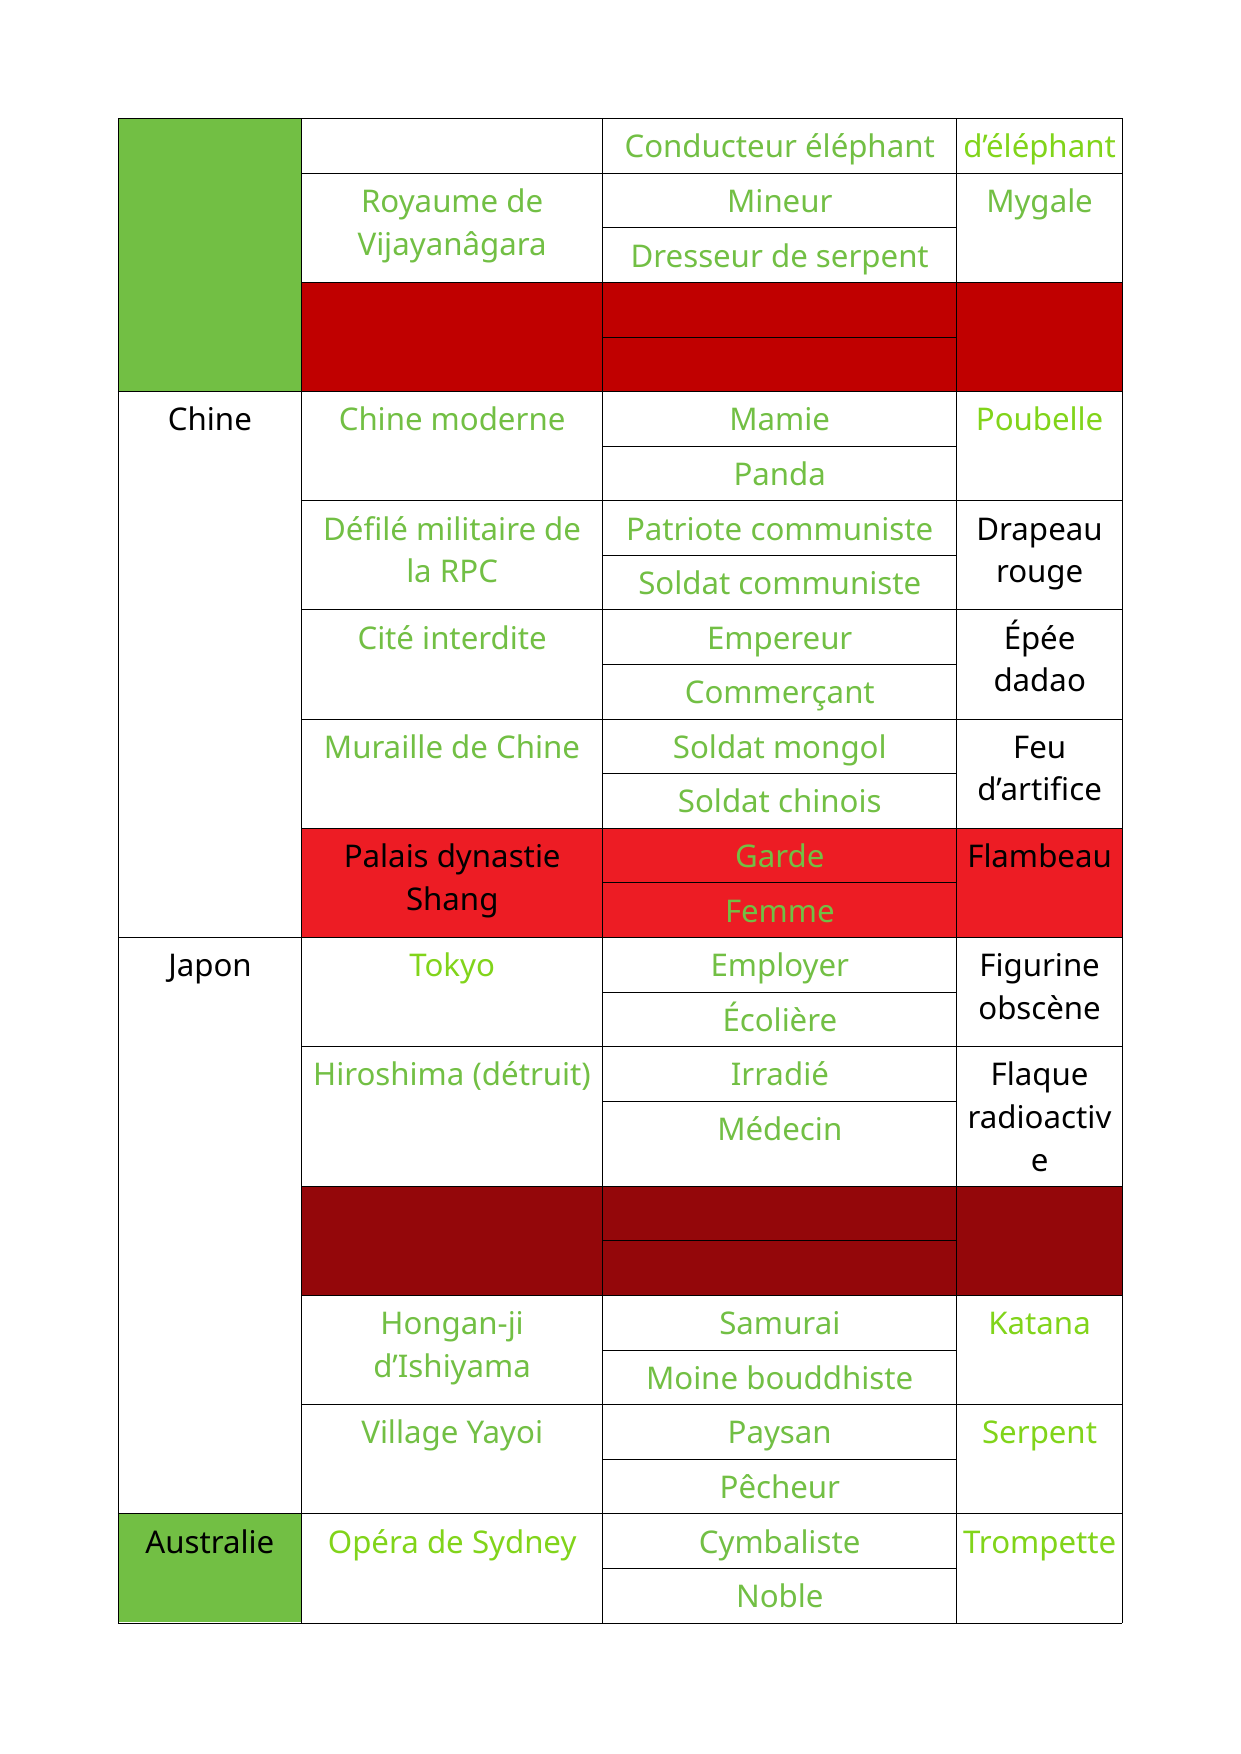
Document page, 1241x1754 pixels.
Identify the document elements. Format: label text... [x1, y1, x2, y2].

table_cell Chine moderne [302, 392, 602, 500]
table_cell Australie [119, 1514, 301, 1622]
table_cell Patriote communiste [603, 501, 956, 555]
table_cell [603, 283, 956, 336]
table_cell Flambeau [957, 829, 1122, 937]
table_cell Flaque radioactive [957, 1047, 1122, 1186]
table_cell Figurine obscène [957, 938, 1122, 1046]
table_cell Garde [603, 829, 956, 882]
table_cell [302, 119, 602, 173]
table_cell Panda [603, 447, 956, 500]
table_cell Cité interdite [302, 610, 602, 718]
table_cell Soldat mongol [603, 720, 956, 773]
table_cell Employer [603, 938, 956, 991]
table_cell Cymbaliste [603, 1514, 956, 1568]
table_cell Muraille de Chine [302, 720, 602, 828]
table_cell [603, 338, 956, 391]
table_cell Pêcheur [603, 1460, 956, 1513]
table_cell Conducteur éléphant [603, 119, 956, 173]
table_cell Palais dynastie Shang [302, 829, 602, 937]
table_cell [302, 283, 602, 391]
table_cell Défilé militaire de la RPC [302, 501, 602, 609]
table_cell Femme [603, 883, 956, 937]
table_cell Opéra de Sydney [302, 1514, 602, 1622]
table_cell Médecin [603, 1102, 956, 1186]
table_cell Hiroshima (détruit) [302, 1047, 602, 1186]
table_cell Katana [957, 1296, 1122, 1404]
table_cell Noble [603, 1569, 956, 1622]
table_cell Épée dadao [957, 610, 1122, 718]
table_cell [957, 283, 1122, 391]
table_cell Trompette [957, 1514, 1122, 1622]
table_cell Tokyo [302, 938, 602, 1046]
table_cell Empereur [603, 610, 956, 664]
table_cell Dresseur de serpent [603, 228, 956, 282]
table_cell [603, 1187, 956, 1240]
table_cell Samurai [603, 1296, 956, 1349]
table_cell Drapeau rouge [957, 501, 1122, 609]
table_cell Royaume de Vijayanâgara [302, 174, 602, 282]
table_cell Moine bouddhiste [603, 1351, 956, 1404]
table_cell Serpent [957, 1405, 1122, 1513]
table_cell Mamie [603, 392, 956, 446]
table_cell [603, 1241, 956, 1295]
table_cell Irradié [603, 1047, 956, 1101]
table_cell Mygale [957, 174, 1122, 282]
table_cell Village Yayoi [302, 1405, 602, 1513]
table_cell Commerçant [603, 665, 956, 718]
table_cell Poubelle [957, 392, 1122, 500]
table_cell Mineur [603, 174, 956, 227]
table_cell [957, 1187, 1122, 1295]
table_cell Feu d’artifice [957, 720, 1122, 828]
table_cell d’éléphant [957, 119, 1122, 173]
table_cell Japon [119, 938, 301, 1513]
table_cell [119, 119, 301, 391]
table_cell Hongan-ji d’Ishiyama [302, 1296, 602, 1404]
table_cell Soldat chinois [603, 774, 956, 828]
table_cell Chine [119, 392, 301, 937]
table_cell Écolière [603, 993, 956, 1046]
table_cell [302, 1187, 602, 1295]
table_cell Soldat communiste [603, 556, 956, 609]
table_cell Paysan [603, 1405, 956, 1459]
